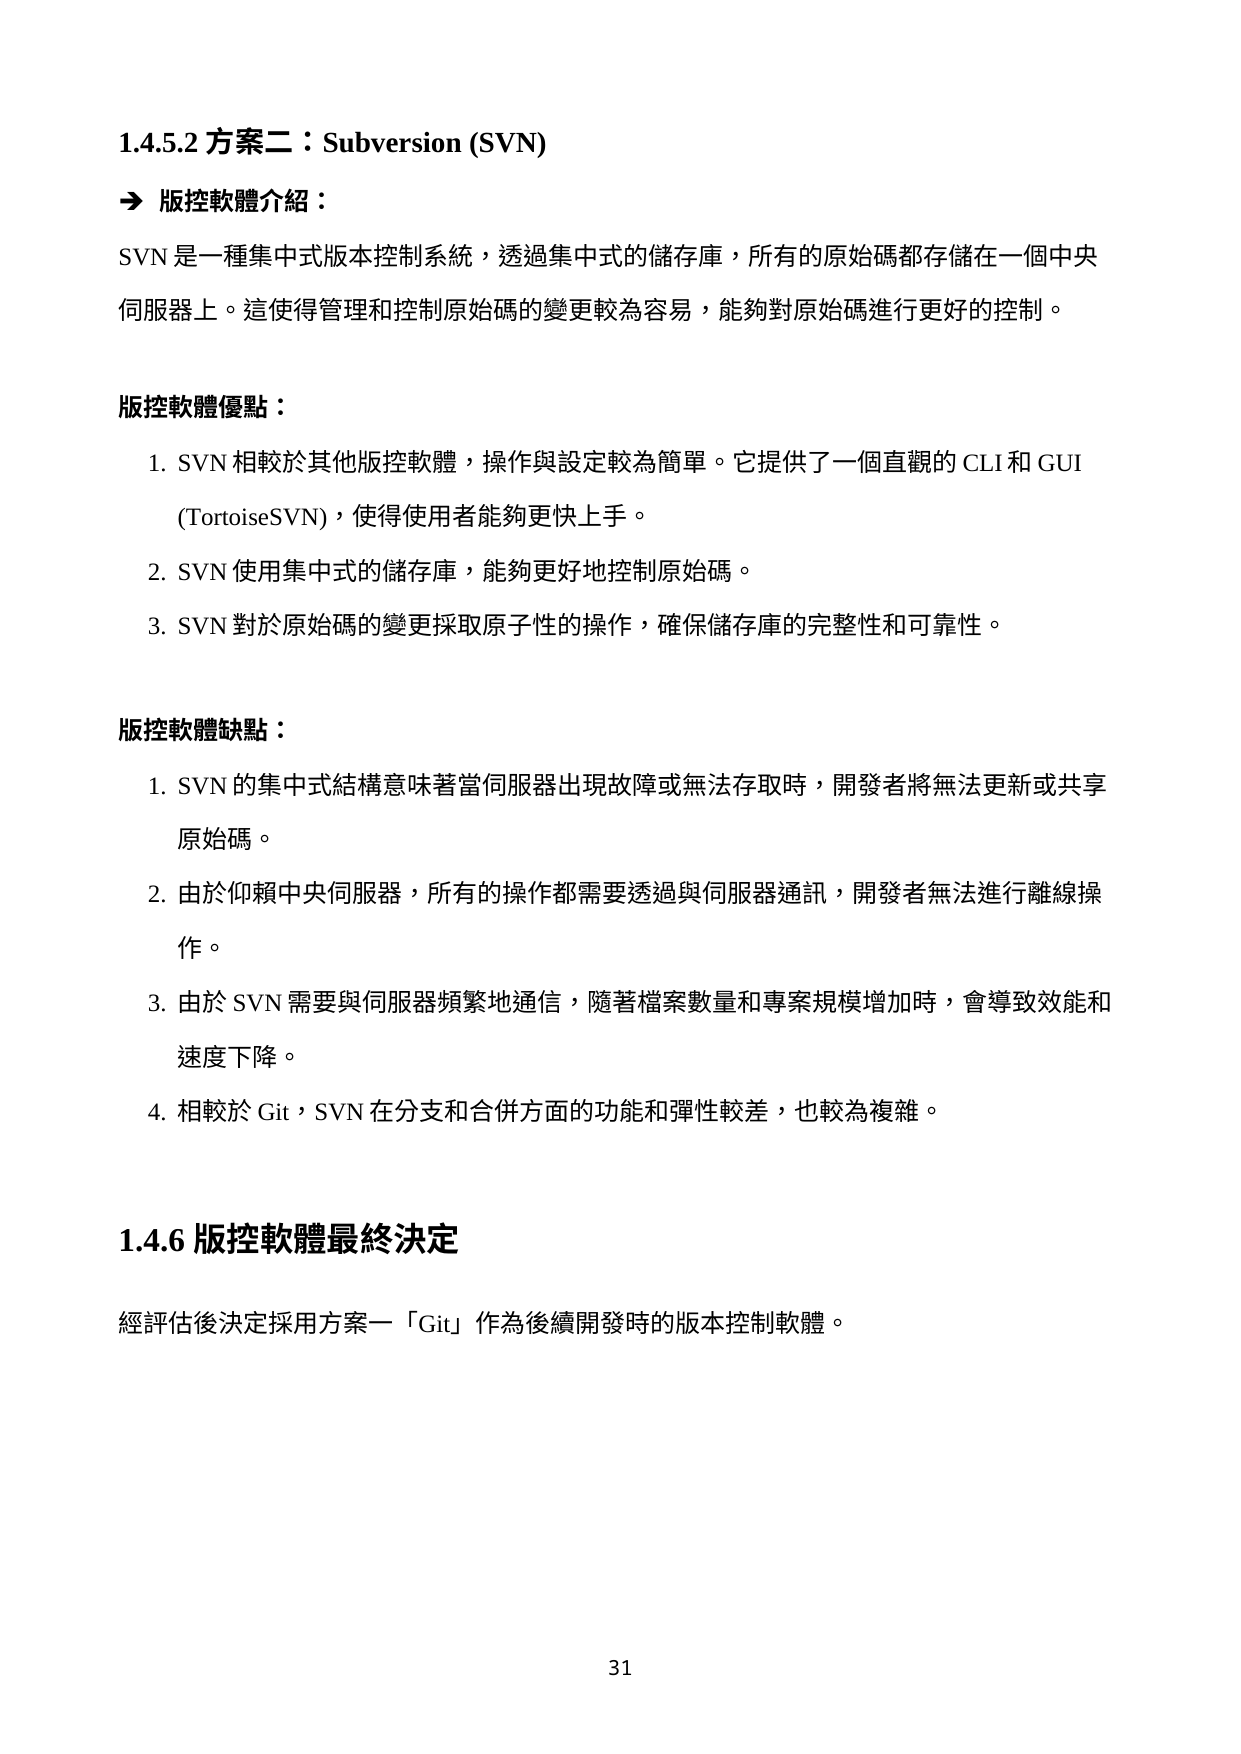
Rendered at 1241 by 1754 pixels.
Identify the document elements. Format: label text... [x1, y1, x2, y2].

list 版控軟體介紹： [118, 182, 1122, 218]
text 經評估後決定採用方案一「Git」作為後續開發時的版本控制軟體。 [118, 1303, 1122, 1339]
text 版控軟體優點： [118, 388, 1122, 424]
text 1.4.5.2 方案二：Subversion (SVN) [118, 118, 1122, 160]
list SVN相較於其他版控軟體，操作與設定較為簡單。它提供了一個直觀的CLI和GUI (TortoiseSVN)，使得使用者能夠更快上手。 [148, 442, 1122, 533]
text SVN是一種集中式版本控制系統，透過集中式的儲存庫，所有的原始碼都存儲在一個中央伺服器上。這使得管理和控制原始碼的變更較為容易，能夠對原始碼進行更好的控制。 [118, 236, 1122, 327]
text 版控軟體缺點： [118, 711, 1122, 747]
list 由於SVN需要與伺服器頻繁地通信，隨著檔案數量和專案規模增加時，會導致效能和速度下降。 [148, 983, 1122, 1073]
list 由於仰賴中央伺服器，所有的操作都需要透過與伺服器通訊，開發者無法進行離線操作。 [148, 874, 1122, 964]
list SVN的集中式結構意味著當伺服器出現故障或無法存取時，開發者將無法更新或共享原始碼。 [148, 765, 1122, 856]
list 相較於Git，SVN在分支和合併方面的功能和彈性較差，也較為複雜。 [148, 1091, 1122, 1128]
list SVN對於原始碼的變更採取原子性的操作，確保儲存庫的完整性和可靠性。 [148, 605, 1122, 642]
subtitle 1.4.6 版控軟體最終決定 [118, 1212, 1122, 1261]
list SVN使用集中式的儲存庫，能夠更好地控制原始碼。 [148, 551, 1122, 587]
